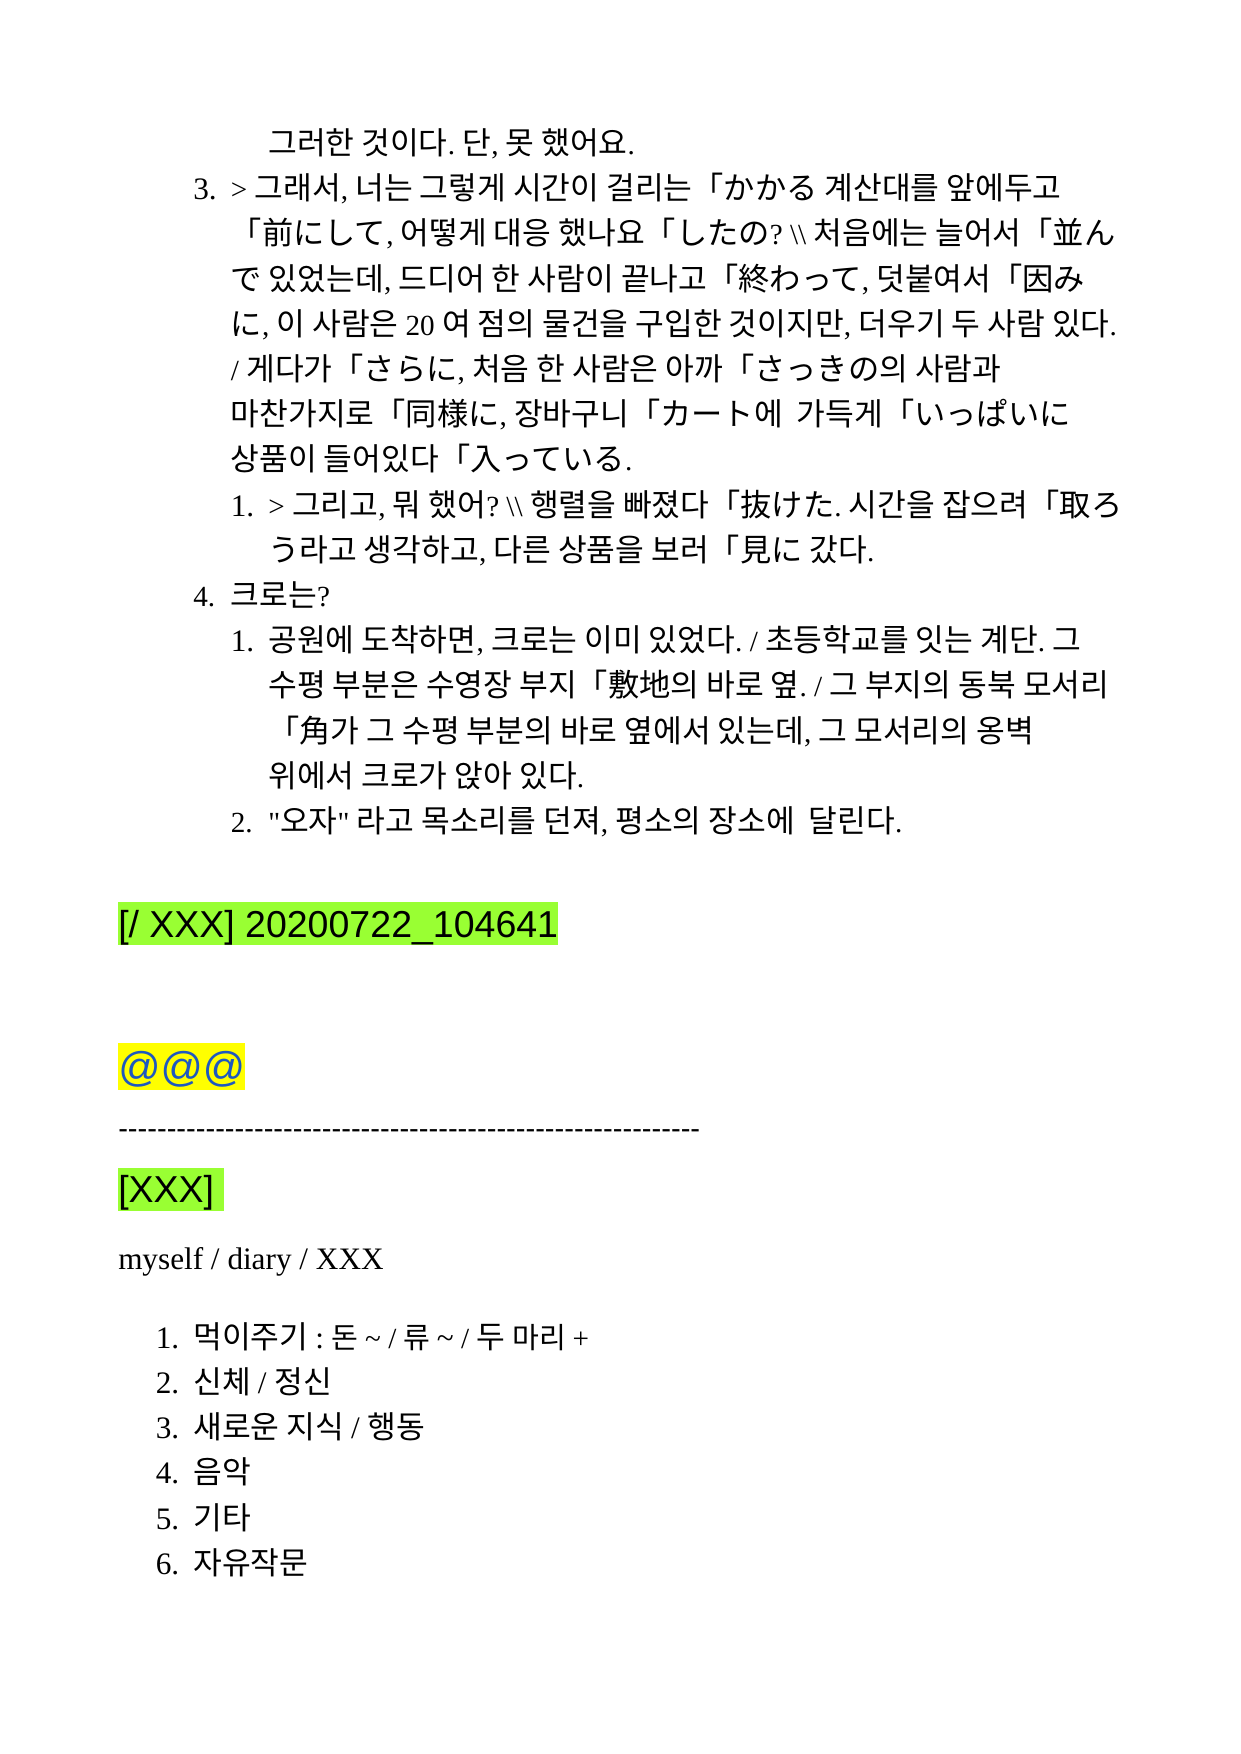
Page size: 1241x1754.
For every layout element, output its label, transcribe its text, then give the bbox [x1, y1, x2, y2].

list 기타 [156, 1493, 1122, 1538]
list 신체 / 정신 [156, 1357, 1122, 1402]
text [/ XXX] 20200722_104641 [118, 902, 1122, 945]
text ------------------------------------------------------------ [118, 1111, 1122, 1145]
text [XXX] [118, 1168, 1122, 1211]
list 자유작문 [156, 1538, 1122, 1583]
list "오자" 라고 목소리를 던져, 평소의 장소에 달린다. [231, 796, 1122, 841]
list 음악 [156, 1448, 1122, 1493]
text @@@ [118, 1042, 1122, 1090]
list 새로운 지식 / 행동 [156, 1402, 1122, 1448]
list 그러한 것이다. 단, 못 했어요. [231, 118, 1122, 163]
list > 그리고, 뭐 했어? \\ 행렬을 빠졌다「抜けた. 시간을 잡으려「取ろう라고 생각하고, 다른 상품을 보러「見に 갔다. [231, 480, 1122, 570]
list 크로는? [193, 570, 1122, 615]
list 공원에 도착하면, 크로는 이미 있었다. / 초등학교를 잇는 계단. 그 수평 부분은 수영장 부지「敷地의 바로 옆. / 그 부지의 동북 모서리「角가 그 수평 부분의 바로 옆에서 있는데, 그 모서리의 옹벽 위에서 크로가 앉아 있다. [231, 615, 1122, 796]
text myself / diary / XXX [118, 1240, 1122, 1276]
list 먹이주기 : 돈 ~ / 류 ~ / 두 마리 + [156, 1312, 1122, 1357]
list > 그래서, 너는 그렇게 시간이 걸리는「かかる 계산대를 앞에두고「前にして, 어떻게 대응 했나요「したの? \\ 처음에는 늘어서「並んで 있었는데, 드디어 한 사람이 끝나고「終わって, 덧붙여서「因みに, 이 사람은 20 여 점의 물건을 구입한 것이지만, 더우기 두 사람 있다. / 게다가「さらに, 처음 한 사람은 아까「さっきの의 사람과 마찬가지로「同様に, 장바구니「カート에 가득게「いっぱいに 상품이 들어있다「入っている. [193, 163, 1122, 480]
